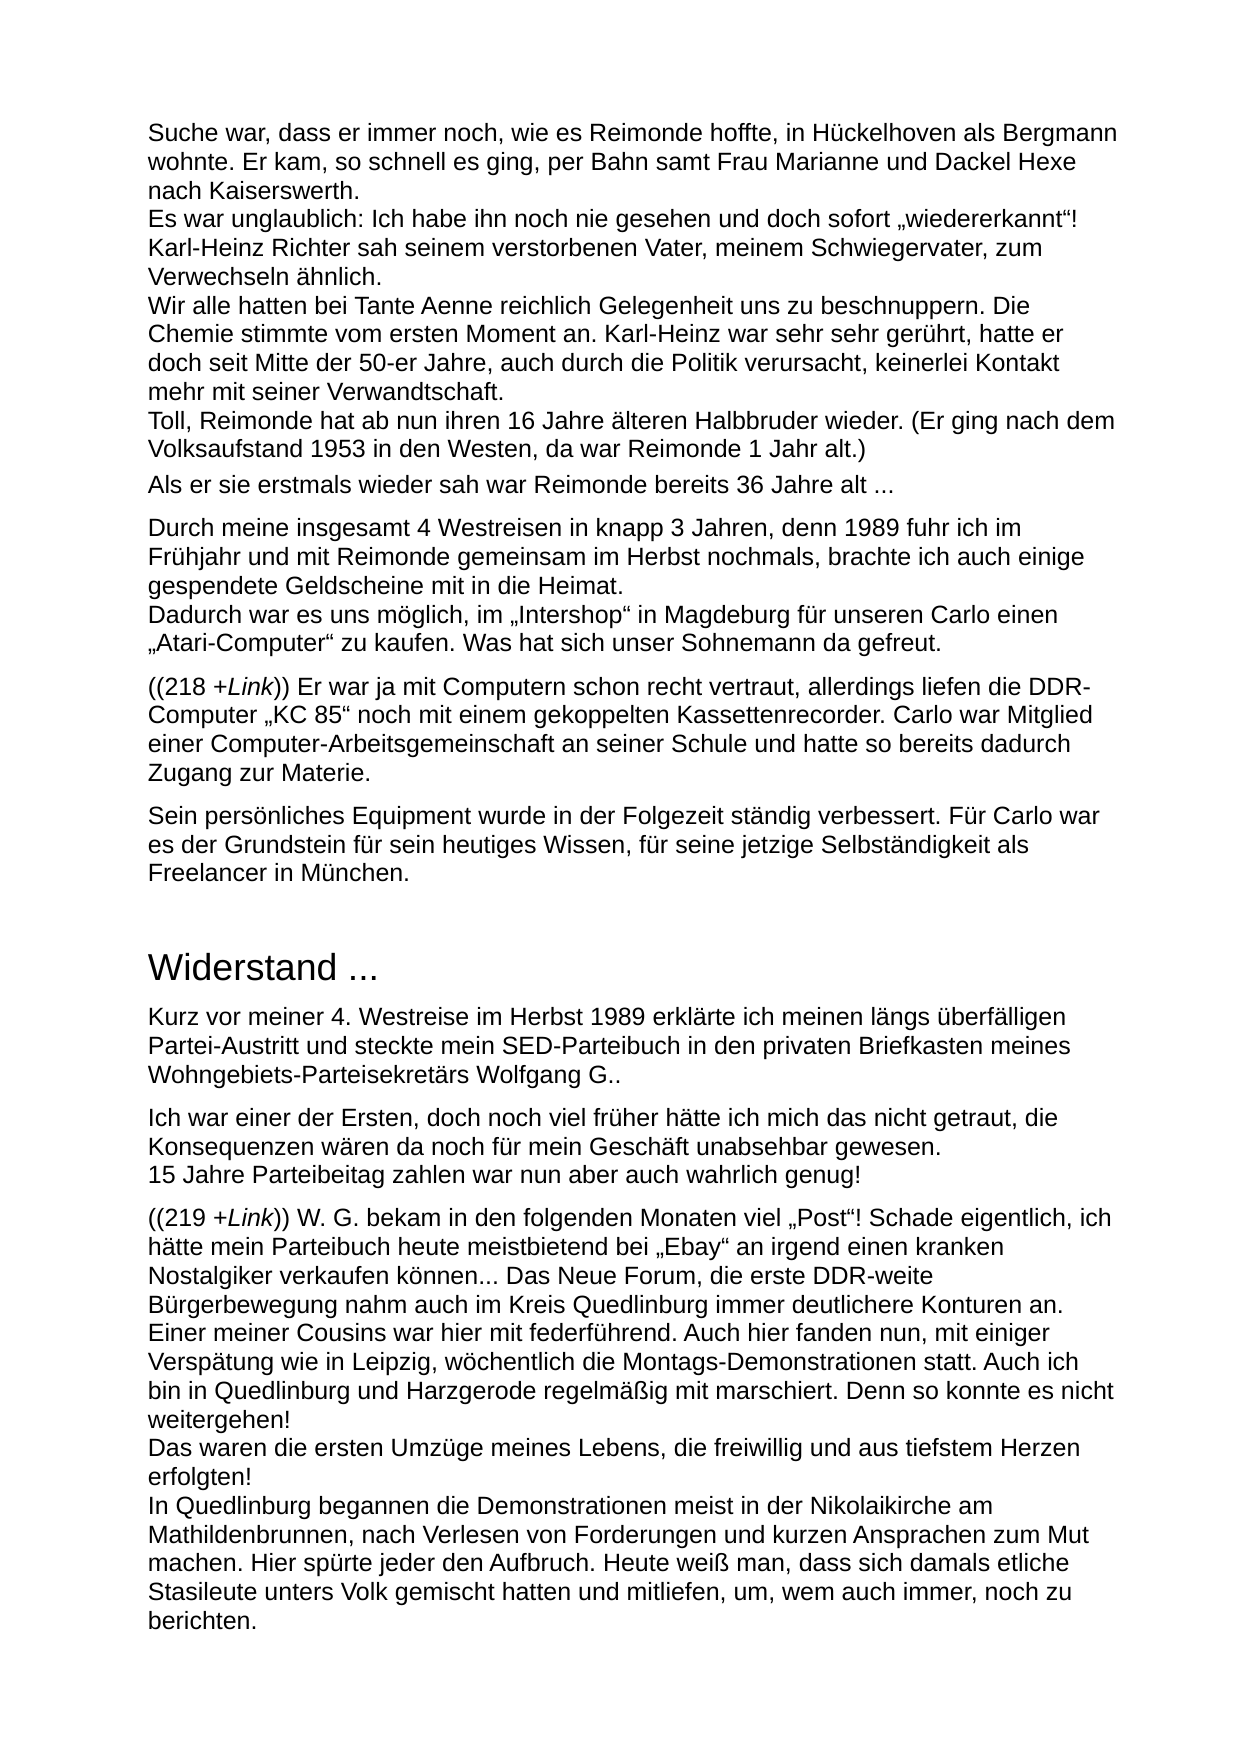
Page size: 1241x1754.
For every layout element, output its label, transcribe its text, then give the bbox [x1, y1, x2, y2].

text Es war unglaublich: Ich habe ihn noch nie gesehen und doch sofort „wiedererkannt“! Karl-Heinz Richter sah seinem verstorbenen Vater, meinem Schwiegervater, zum Verwechseln ähnlich. [148, 204, 1119, 291]
text Suche war, dass er immer noch, wie es Reimonde hoffte, in Hückelhoven als Bergmann wohnte. Er kam, so schnell es ging, per Bahn samt Frau Marianne und Dackel Hexe nach Kaiserswerth. [148, 118, 1119, 204]
text Widerstand ... [148, 945, 1119, 988]
text In Quedlinburg begannen die Demonstrationen meist in der Nikolaikirche am Mathildenbrunnen, nach Verlesen von Forderungen und kurzen Ansprachen zum Mut machen. Hier spürte jeder den Aufbruch. Heute weiß man, dass sich damals etliche Stasileute unters Volk gemischt hatten und mitliefen, um, wem auch immer, noch zu berichten. [148, 1491, 1119, 1635]
text Toll, Reimonde hat ab nun ihren 16 Jahre älteren Halbbruder wieder. (Er ging nach dem Volksaufstand 1953 in den Westen, da war Reimonde 1 Jahr alt.) [148, 406, 1119, 463]
text ((219 +Link)) W. G. bekam in den folgenden Monaten viel „Post“! Schade eigentlich, ich hätte mein Parteibuch heute meistbietend bei „Ebay“ an irgend einen kranken Nostalgiker verkaufen können... Das Neue Forum, die erste DDR-weite Bürgerbewegung nahm auch im Kreis Quedlinburg immer deutlichere Konturen an. Einer meiner Cousins war hier mit federführend. Auch hier fanden nun, mit einiger Verspätung wie in Leipzig, wöchentlich die Montags-Demonstrationen statt. Auch ich bin in Quedlinburg und Harzgerode regelmäßig mit marschiert. Denn so konnte es nicht weitergehen! [148, 1203, 1119, 1433]
text Durch meine insgesamt 4 Westreisen in knapp 3 Jahren, denn 1989 fuhr ich im Frühjahr und mit Reimonde gemeinsam im Herbst nochmals, brachte ich auch einige gespendete Geldscheine mit in die Heimat. [148, 513, 1119, 600]
text Ich war einer der Ersten, doch noch viel früher hätte ich mich das nicht getraut, die Konsequenzen wären da noch für mein Geschäft unabsehbar gewesen. [148, 1103, 1119, 1160]
text Kurz vor meiner 4. Westreise im Herbst 1989 erklärte ich meinen längs überfälligen Partei-Austritt und steckte mein SED-Parteibuch in den privaten Briefkasten meines Wohngebiets-Parteisekretärs Wolfgang G.. [148, 1002, 1119, 1088]
text Als er sie erstmals wieder sah war Reimonde bereits 36 Jahre alt ... [148, 470, 1119, 499]
text 15 Jahre Parteibeitag zahlen war nun aber auch wahrlich genug! [148, 1160, 1119, 1189]
text Das waren die ersten Umzüge meines Lebens, die freiwillig und aus tiefstem Herzen erfolgten! [148, 1433, 1119, 1491]
text ((218 +Link)) Er war ja mit Computern schon recht vertraut, allerdings liefen die DDR-Computer „KC 85“ noch mit einem gekoppelten Kassettenrecorder. Carlo war Mitglied einer Computer-Arbeitsgemeinschaft an seiner Schule und hatte so bereits dadurch Zugang zur Materie. [148, 672, 1119, 787]
text Wir alle hatten bei Tante Aenne reichlich Gelegenheit uns zu beschnuppern. Die Chemie stimmte vom ersten Moment an. Karl-Heinz war sehr sehr gerührt, hatte er doch seit Mitte der 50-er Jahre, auch durch die Politik verursacht, keinerlei Kontakt mehr mit seiner Verwandtschaft. [148, 291, 1119, 406]
text Sein persönliches Equipment wurde in der Folgezeit ständig verbessert. Für Carlo war es der Grundstein für sein heutiges Wissen, für seine jetzige Selbständigkeit als Freelancer in München. [148, 801, 1119, 887]
text Dadurch war es uns möglich, im „Intershop“ in Magdeburg für unseren Carlo einen „Atari-Computer“ zu kaufen. Was hat sich unser Sohnemann da gefreut. [148, 600, 1119, 657]
